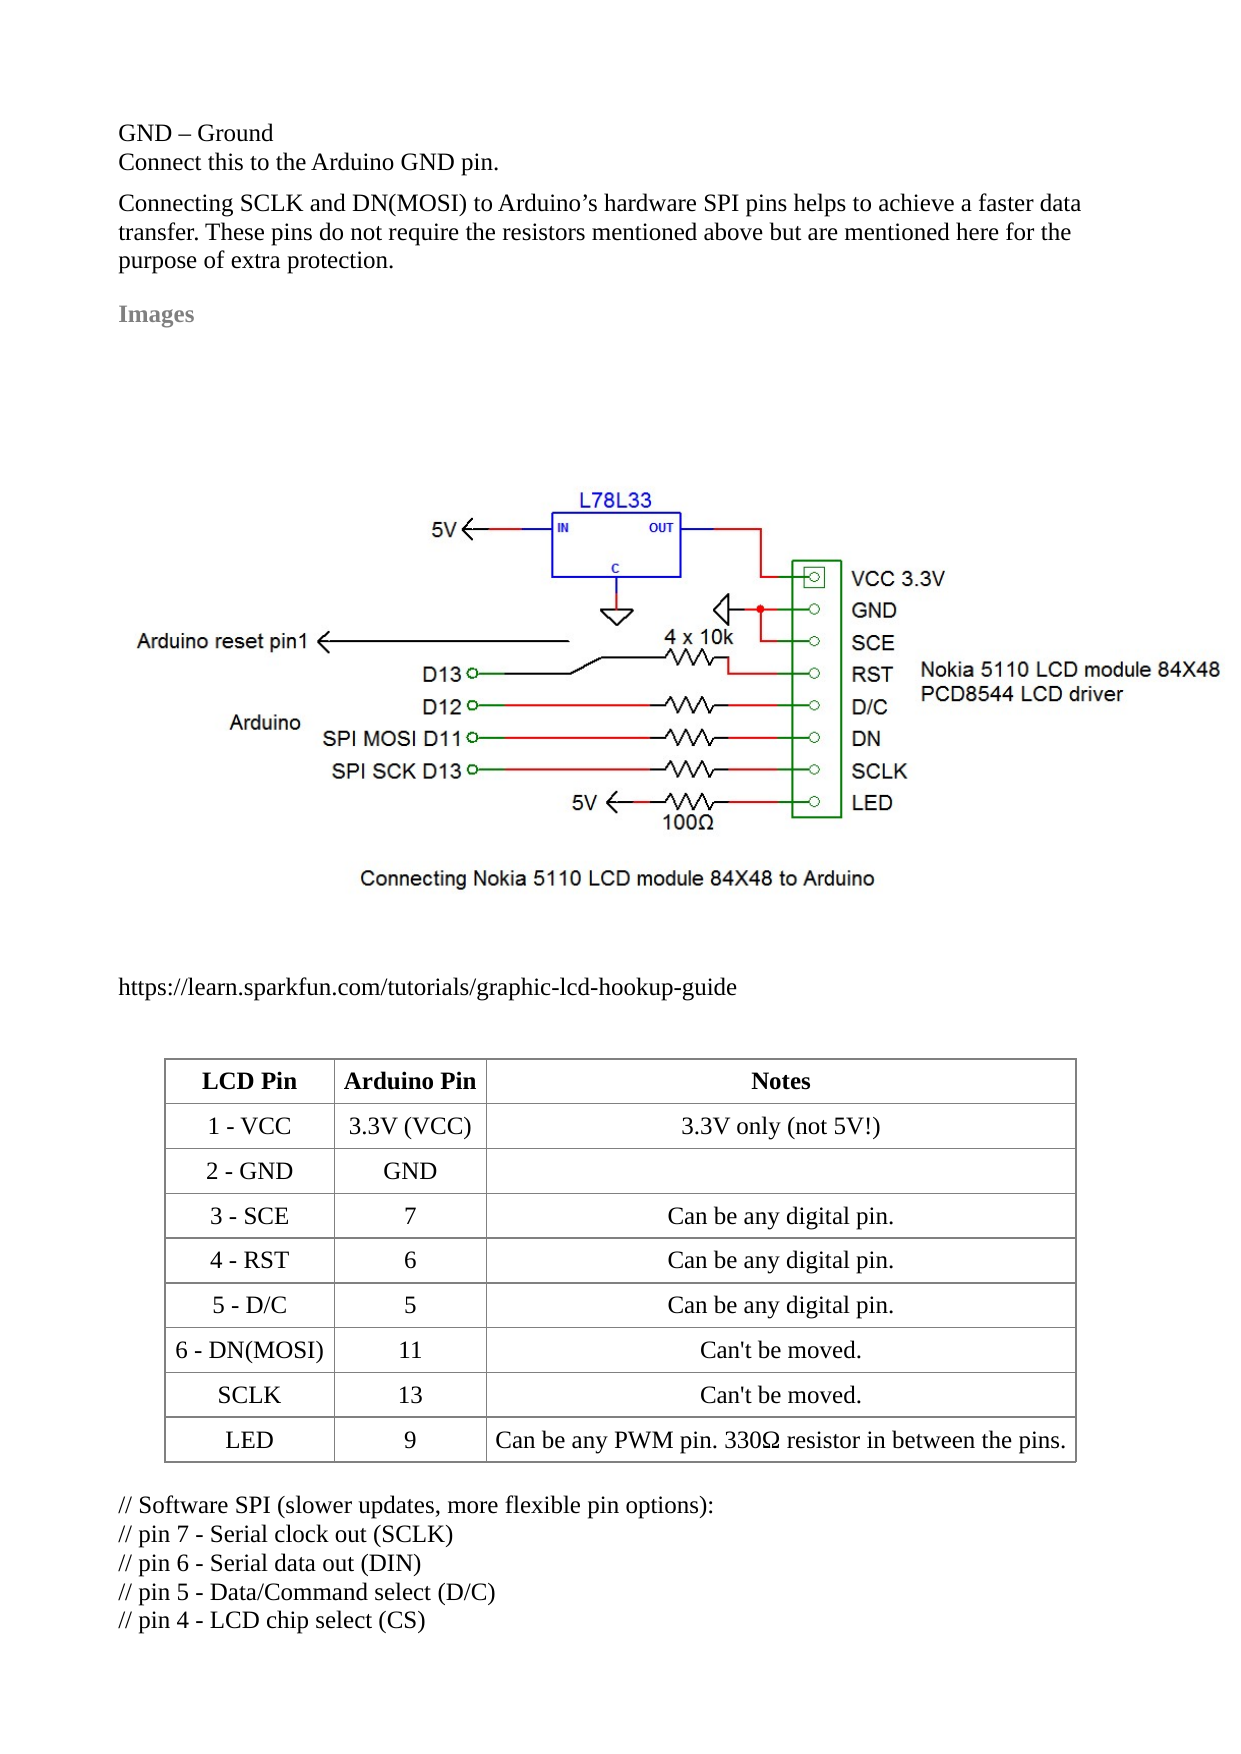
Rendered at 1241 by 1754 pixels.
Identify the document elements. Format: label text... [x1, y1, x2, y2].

text // Software SPI (slower updates, more flexible pin options): [118, 1490, 1122, 1519]
table_header LCD Pin [166, 1060, 334, 1103]
table_cell Can be any PWM pin. 330Ω resistor in between the pins. [487, 1418, 1075, 1461]
table_cell 3.3V only (not 5V!) [487, 1104, 1075, 1148]
table_cell 1 - VCC [166, 1104, 334, 1148]
text Connecting SCLK and DN(MOSI) to Arduino’s hardware SPI pins helps to achieve a faster data transfer. These pins do not require the resistors mentioned above but are mentioned here for the purpose of extra protection. [118, 188, 1122, 274]
table_cell LED [166, 1418, 334, 1461]
text https://learn.sparkfun.com/tutorials/graphic-lcd-hookup-guide [118, 972, 1122, 1001]
table_header Arduino Pin [335, 1060, 486, 1103]
table_cell 9 [335, 1418, 486, 1461]
table_cell 5 - D/C [166, 1284, 334, 1327]
table_cell 2 - GND [166, 1149, 334, 1192]
text // pin 7 - Serial clock out (SCLK) [118, 1519, 1122, 1548]
table_cell Can't be moved. [487, 1328, 1075, 1372]
table_cell Can be any digital pin. [487, 1239, 1075, 1282]
table_cell Can't be moved. [487, 1373, 1075, 1416]
text // pin 6 - Serial data out (DIN) [118, 1548, 1122, 1577]
text GND – Ground Connect this to the Arduino GND pin. [118, 118, 1122, 176]
table_cell [487, 1149, 1075, 1192]
table_cell 11 [335, 1328, 486, 1372]
table_cell 5 [335, 1284, 486, 1327]
subtitle Images [118, 299, 1122, 328]
table_header Notes [487, 1060, 1075, 1103]
table_cell 3 - SCE [166, 1194, 334, 1237]
table_cell 4 - RST [166, 1239, 334, 1282]
table_cell 13 [335, 1373, 486, 1416]
table_cell 6 [335, 1239, 486, 1282]
table_cell 7 [335, 1194, 486, 1237]
table_cell GND [335, 1149, 486, 1192]
text // pin 5 - Data/Command select (D/C) [118, 1577, 1122, 1605]
picture [118, 471, 1241, 909]
table_cell 3.3V (VCC) [335, 1104, 486, 1148]
table_cell Can be any digital pin. [487, 1194, 1075, 1237]
table_cell Can be any digital pin. [487, 1284, 1075, 1327]
table_cell SCLK [166, 1373, 334, 1416]
table_cell 6 - DN(MOSI) [166, 1328, 334, 1372]
text // pin 4 - LCD chip select (CS) [118, 1605, 1122, 1634]
